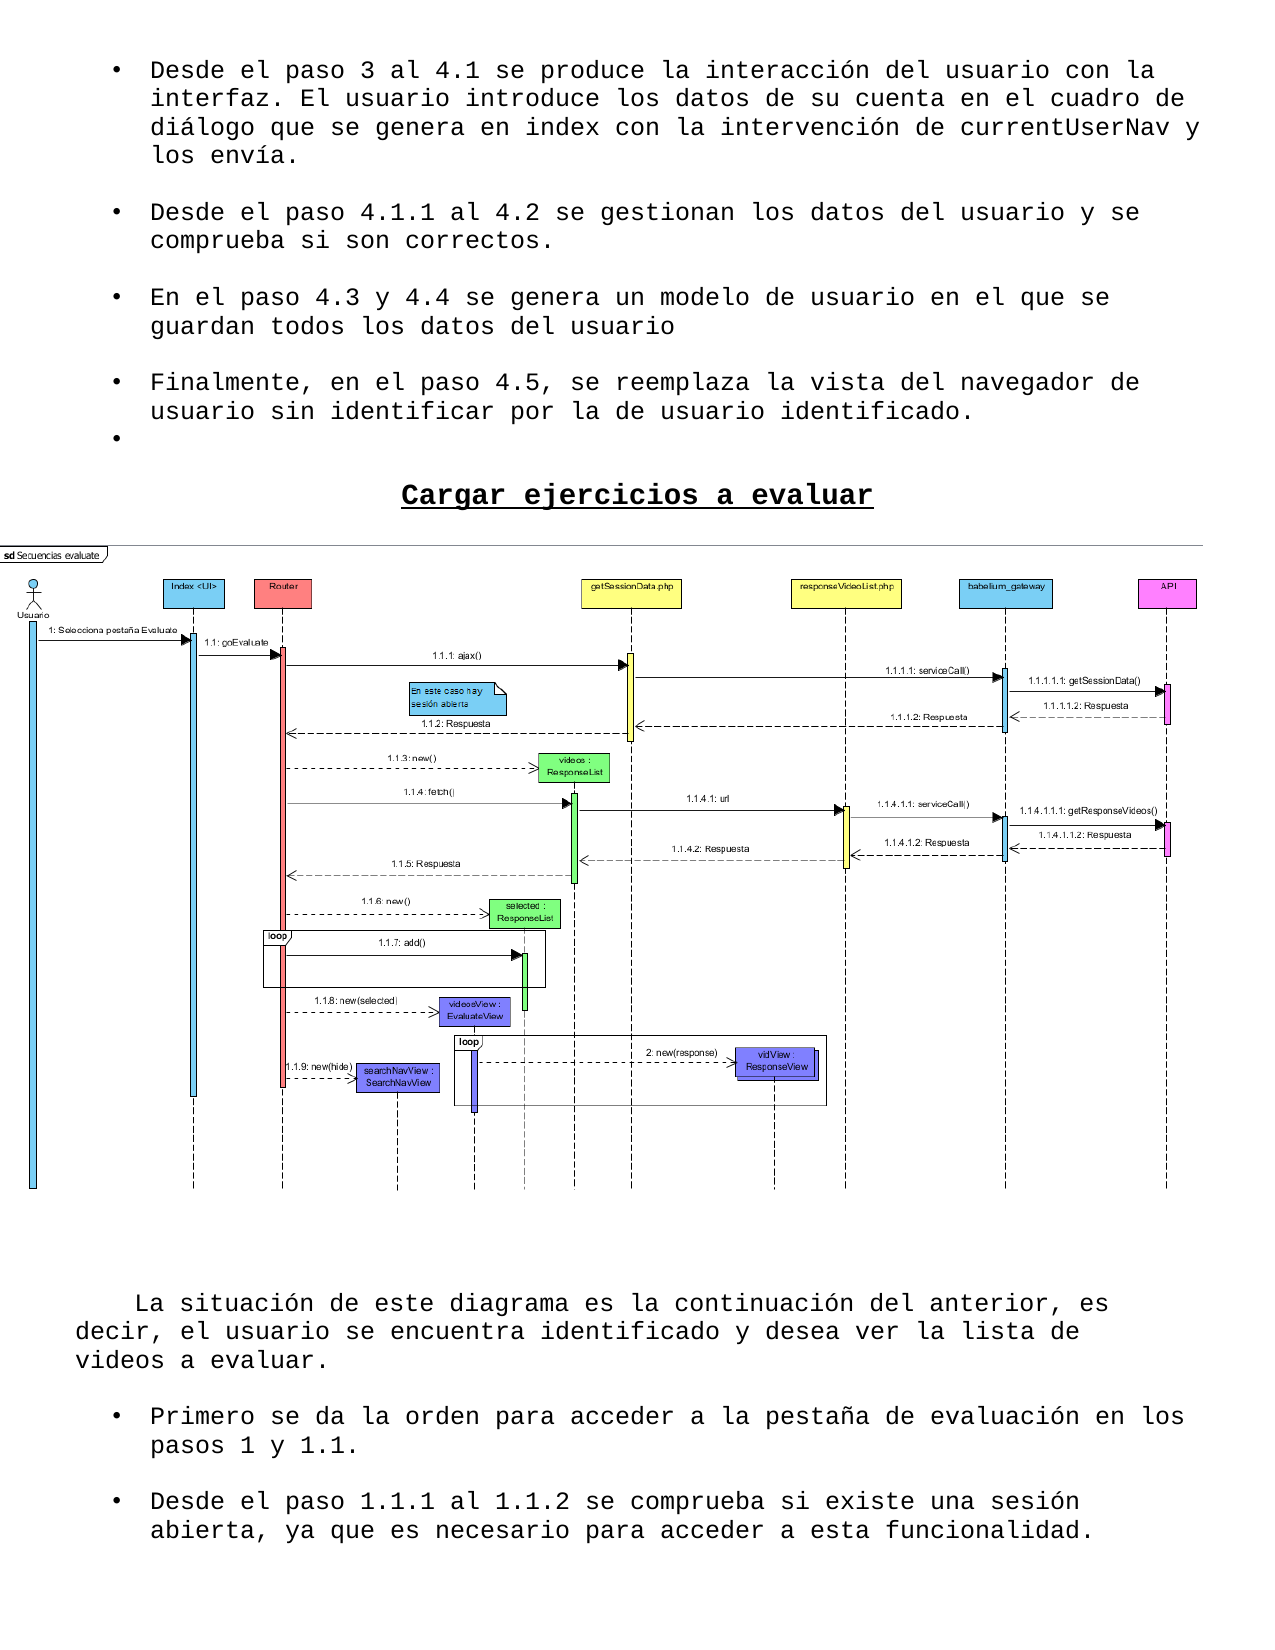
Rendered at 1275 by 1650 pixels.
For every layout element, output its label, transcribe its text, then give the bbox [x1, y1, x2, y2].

list Desde el paso 4.1.1 al 4.2 se gestionan los datos del usuario y se comprueba si son correctos. [112, 199, 1200, 256]
list Desde el paso 1.1.1 al 1.1.2 se comprueba si existe una sesión abierta, ya que es necesario para acceder a esta funcionalidad. [112, 1489, 1200, 1546]
list Desde el paso 3 al 4.1 se produce la interacción del usuario con la interfaz. El usuario introduce los datos de su cuenta en el cuadro de diálogo que se genera en index con la intervención de currentUserNav y los envía. [112, 57, 1200, 171]
text La situación de este diagrama es la continuación del anterior, es decir, el usuario se encuentra identificado y desea ver la lista de videos a evaluar. [75, 1291, 1135, 1376]
list Finalmente, en el paso 4.5, se reemplaza la vista del navegador de usuario sin identificar por la de usuario identificado. [112, 370, 1200, 427]
list Primero se da la orden para acceder a la pestaña de evaluación en los pasos 1 y 1.1. [112, 1404, 1200, 1461]
picture [0, 545, 1275, 1263]
subtitle Cargar ejercicios a evaluar [75, 480, 1200, 513]
list En el paso 4.3 y 4.4 se genera un modelo de usuario en el que se guardan todos los datos del usuario [112, 285, 1200, 342]
